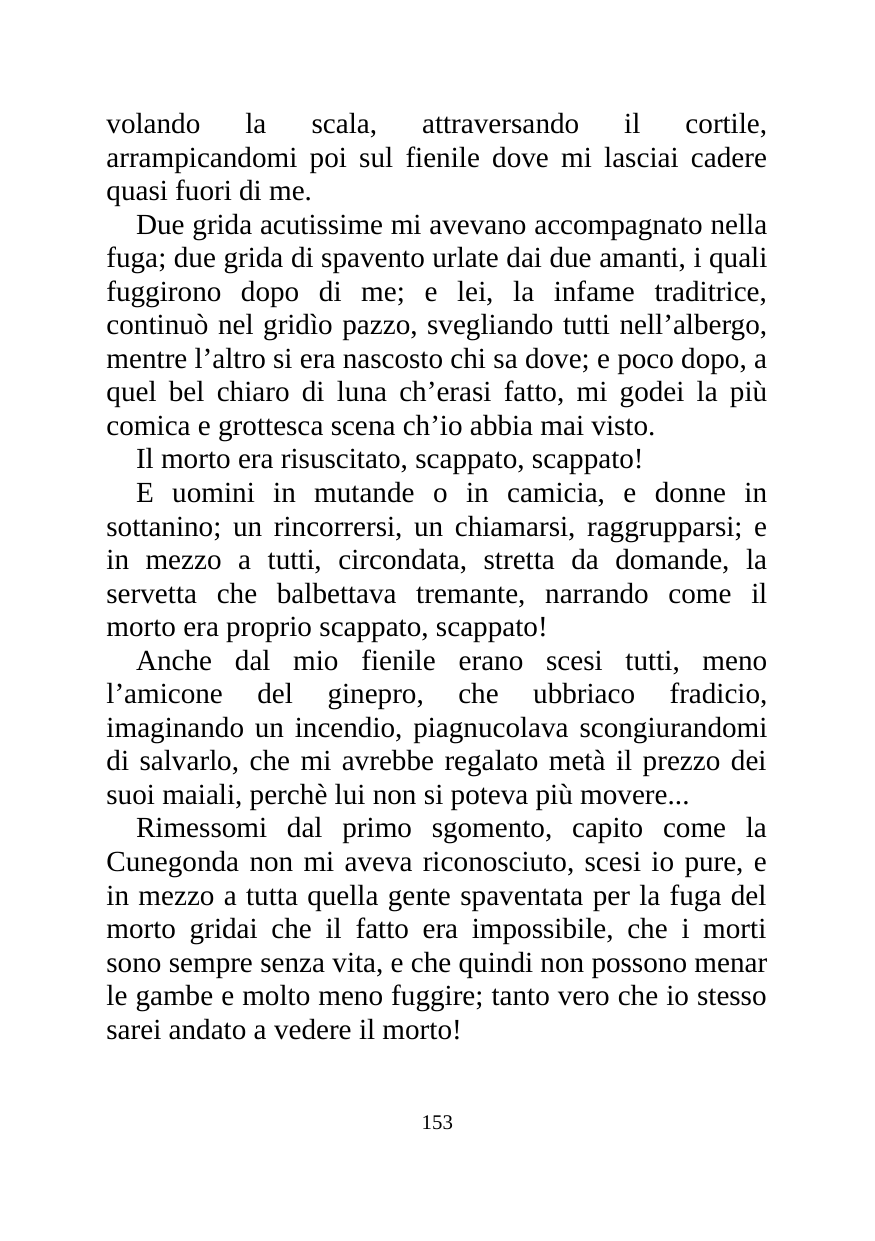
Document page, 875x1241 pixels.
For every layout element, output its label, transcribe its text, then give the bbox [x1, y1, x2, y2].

text volando la scala, attraversando il cortile, arrampicandomi poi sul fienile dove mi lasciai cadere quasi fuori di me. [106, 106, 768, 207]
text Anche dal mio fienile erano scesi tutti, meno l’amicone del ginepro, che ubbriaco fradicio, imaginando un incendio, piagnucolava scongiurandomi di salvarlo, che mi avrebbe regalato metà il prezzo dei suoi maiali, perchè lui non si poteva più movere... [106, 643, 768, 811]
text Rimessomi dal primo sgomento, capito come la Cunegonda non mi aveva riconosciuto, scesi io pure, e in mezzo a tutta quella gente spaventata per la fuga del morto gridai che il fatto era impossibile, che i morti sono sempre senza vita, e che quindi non possono menar le gambe e molto meno fuggire; tanto vero che io stesso sarei andato a vedere il morto! [106, 811, 768, 1045]
text Due grida acutissime mi avevano accompagnato nella fuga; due grida di spavento urlate dai due amanti, i quali fuggirono dopo di me; e lei, la infame traditrice, continuò nel gridìo pazzo, svegliando tutti nell’albergo, mentre l’altro si era nascosto chi sa dove; e poco dopo, a quel bel chiaro di luna ch’erasi fatto, mi godei la più comica e grottesca scena ch’io abbia mai visto. [106, 207, 768, 442]
text E uomini in mutande o in camicia, e donne in sottanino; un rincorrersi, un chiamarsi, raggrupparsi; e in mezzo a tutti, circondata, stretta da domande, la servetta che balbettava tremante, narrando come il morto era proprio scappato, scappato! [106, 475, 768, 643]
text Il morto era risuscitato, scappato, scappato! [106, 442, 768, 475]
